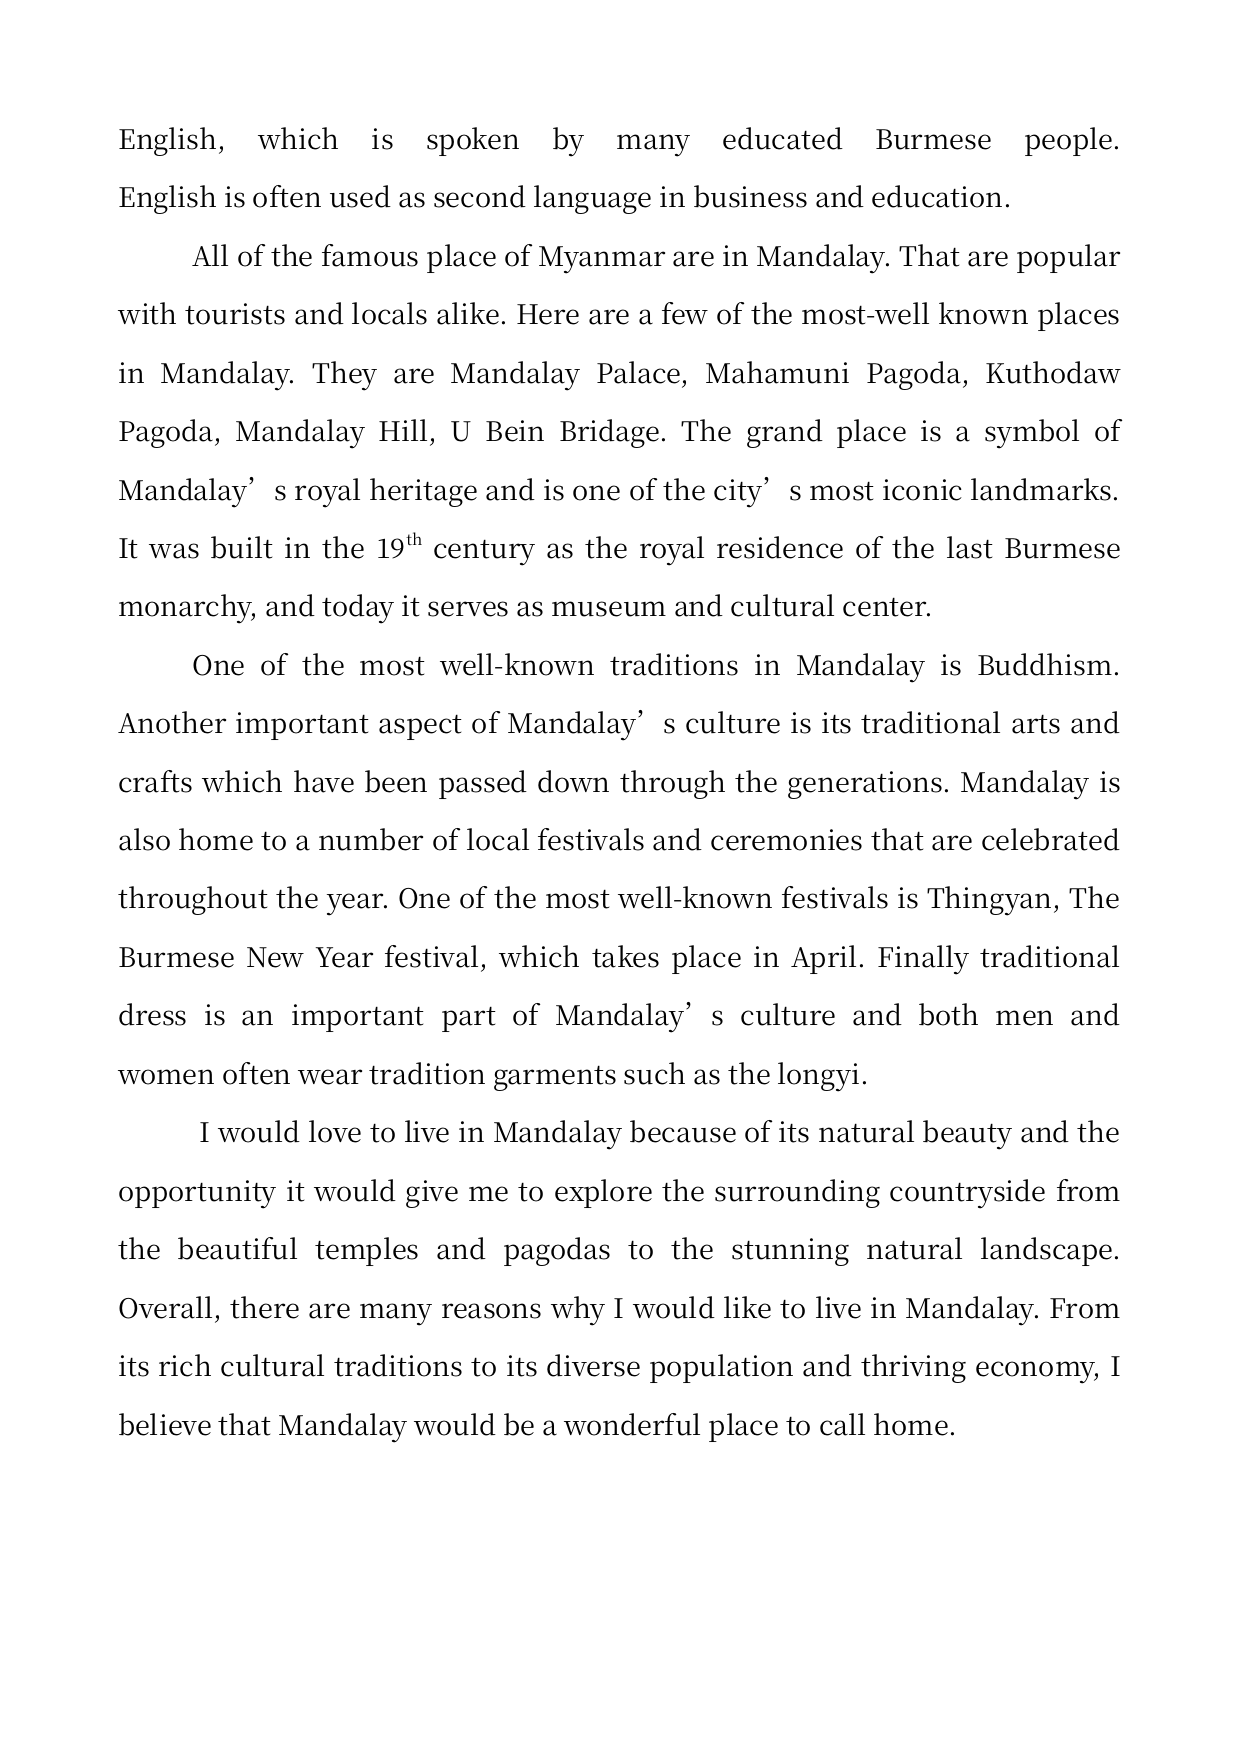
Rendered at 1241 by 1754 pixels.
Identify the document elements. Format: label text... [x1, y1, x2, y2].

text English, which is spoken by many educated Burmese people. English is often used as second language in business and education. [118, 118, 1122, 216]
text I would love to live in Mandalay because of its natural beauty and the opportunity it would give me to explore the surrounding countryside from the beautiful temples and pagodas to the stunning natural landscape. Overall, there are many reasons why I would like to live in Mandalay. From its rich cultural traditions to its diverse population and thriving economy, I believe that Mandalay would be a wonderful place to call home. [118, 1112, 1122, 1443]
text All of the famous place of Myanmar are in Mandalay. That are popular with tourists and locals alike. Here are a few of the most-well known places in Mandalay. They are Mandalay Palace, Mahamuni Pagoda, Kuthodaw Pagoda, Mandalay Hill, U Bein Bridage. The grand place is a symbol of Mandalay’s royal heritage and is one of the city’s most iconic landmarks. It was built in the 19th century as the royal residence of the last Burmese monarchy, and today it serves as museum and cultural center. [118, 235, 1122, 624]
text One of the most well-known traditions in Mandalay is Buddhism. Another important aspect of Mandalay’s culture is its traditional arts and crafts which have been passed down through the generations. Mandalay is also home to a number of local festivals and ceremonies that are celebrated throughout the year. One of the most well-known festivals is Thingyan, The Burmese New Year festival, which takes place in April. Finally traditional dress is an important part of Mandalay’s culture and both men and women often wear tradition garments such as the longyi. [118, 644, 1122, 1092]
